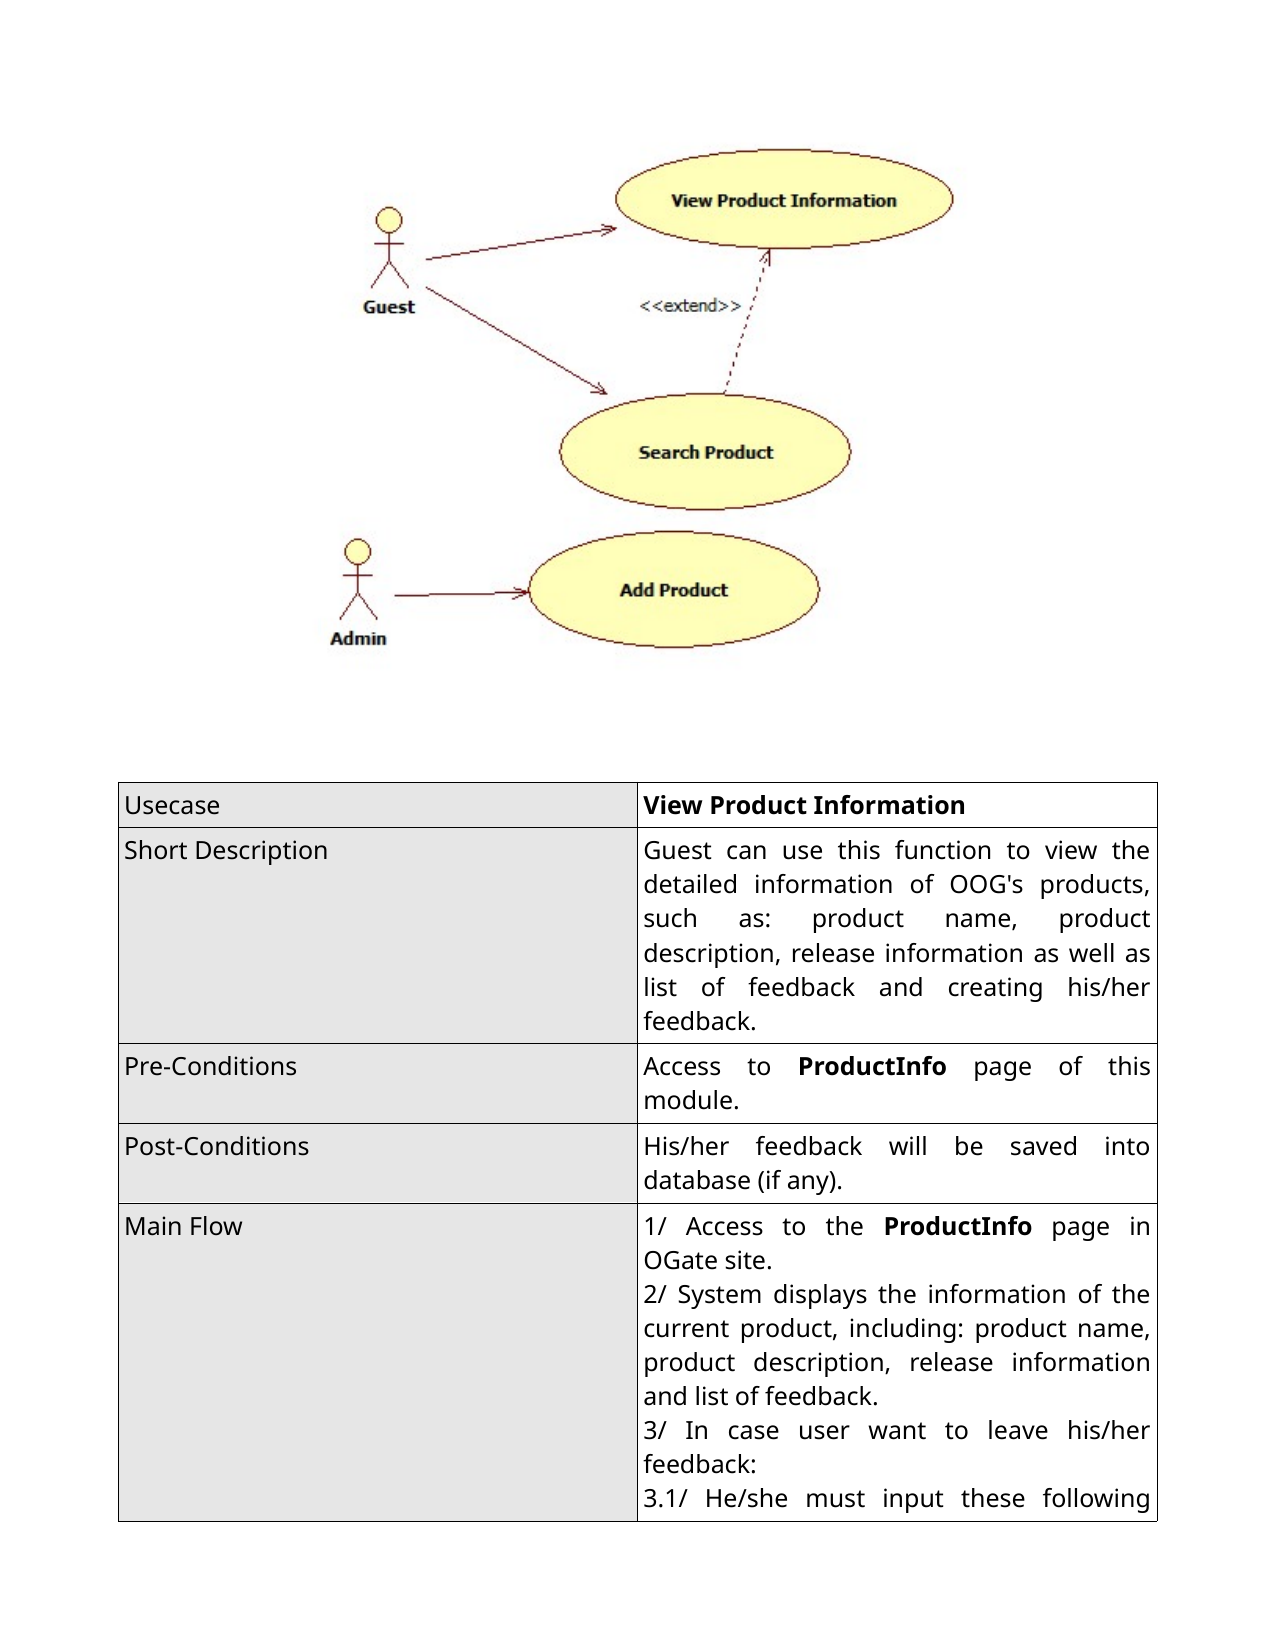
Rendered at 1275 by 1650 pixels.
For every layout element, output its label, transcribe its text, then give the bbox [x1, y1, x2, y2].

picture [290, 118, 985, 689]
table_header View Product Information [638, 783, 1157, 827]
table_cell His/her feedback will be saved into database (if any). [638, 1124, 1157, 1202]
table_cell Guest can use this function to view the detailed information of OOG's products, such as: product name, product description, release information as well as list of feedback and creating his/her feedback. [638, 828, 1157, 1043]
table_cell Short Description [119, 828, 637, 1043]
table_cell Pre-Conditions [119, 1044, 637, 1123]
table_cell Access to ProductInfo page of this module. [638, 1044, 1157, 1123]
table_header Usecase [119, 783, 637, 827]
table_cell 1/ Access to the ProductInfo page in OGate site. 2/ System displays the information of the current product, including: product name, product description, release information and list of feedback. 3/ In case user want to leave his/her feedback: 3.1/ He/she must input these following [638, 1204, 1157, 1521]
table_cell Main Flow [119, 1204, 637, 1521]
table_cell Post-Conditions [119, 1124, 637, 1202]
